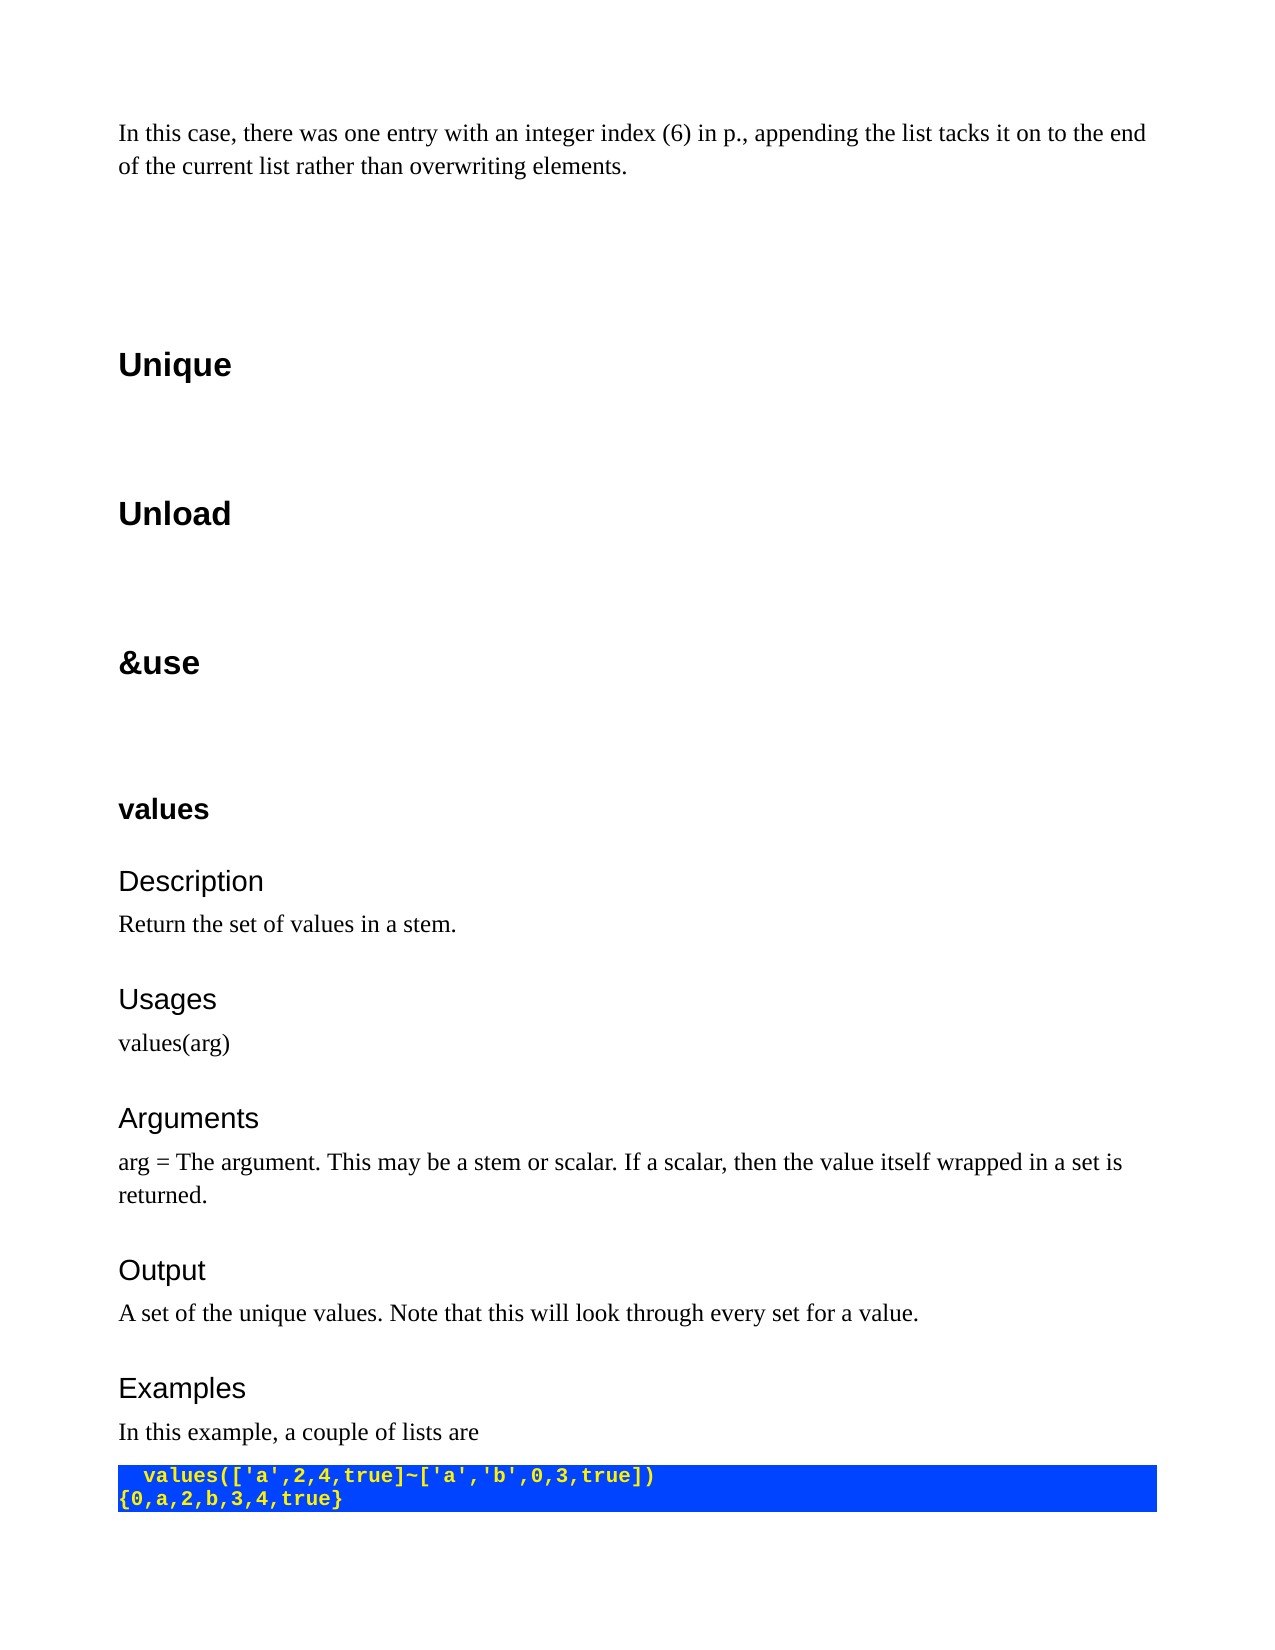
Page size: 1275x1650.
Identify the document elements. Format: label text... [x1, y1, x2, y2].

text In this example, a couple of lists are [118, 1417, 1157, 1446]
text values(['a',2,4,true]~['a','b',0,3,true]) [118, 1465, 1157, 1488]
subtitle Unique [118, 267, 1157, 383]
subtitle Output [118, 1252, 1157, 1286]
text arg = The argument. This may be a stem or scalar. If a scalar, then the value itself wrapped in a set is returned. [118, 1147, 1157, 1209]
subtitle Unload [118, 416, 1157, 532]
subtitle Arguments [118, 1101, 1157, 1134]
text {0,a,2,b,3,4,true} [118, 1488, 1157, 1512]
text A set of the unique values. Note that this will look through every set for a value. [118, 1298, 1157, 1327]
subtitle Usages [118, 982, 1157, 1016]
text In this case, there was one entry with an integer index (6) in p., appending the list tacks it on to the end of the current list rather than overwriting elements. [118, 118, 1157, 180]
text values(arg) [118, 1028, 1157, 1057]
subtitle values [118, 715, 1157, 826]
subtitle Description [118, 863, 1157, 897]
subtitle &use [118, 566, 1157, 682]
text Return the set of values in a stem. [118, 909, 1157, 938]
subtitle Examples [118, 1371, 1157, 1405]
